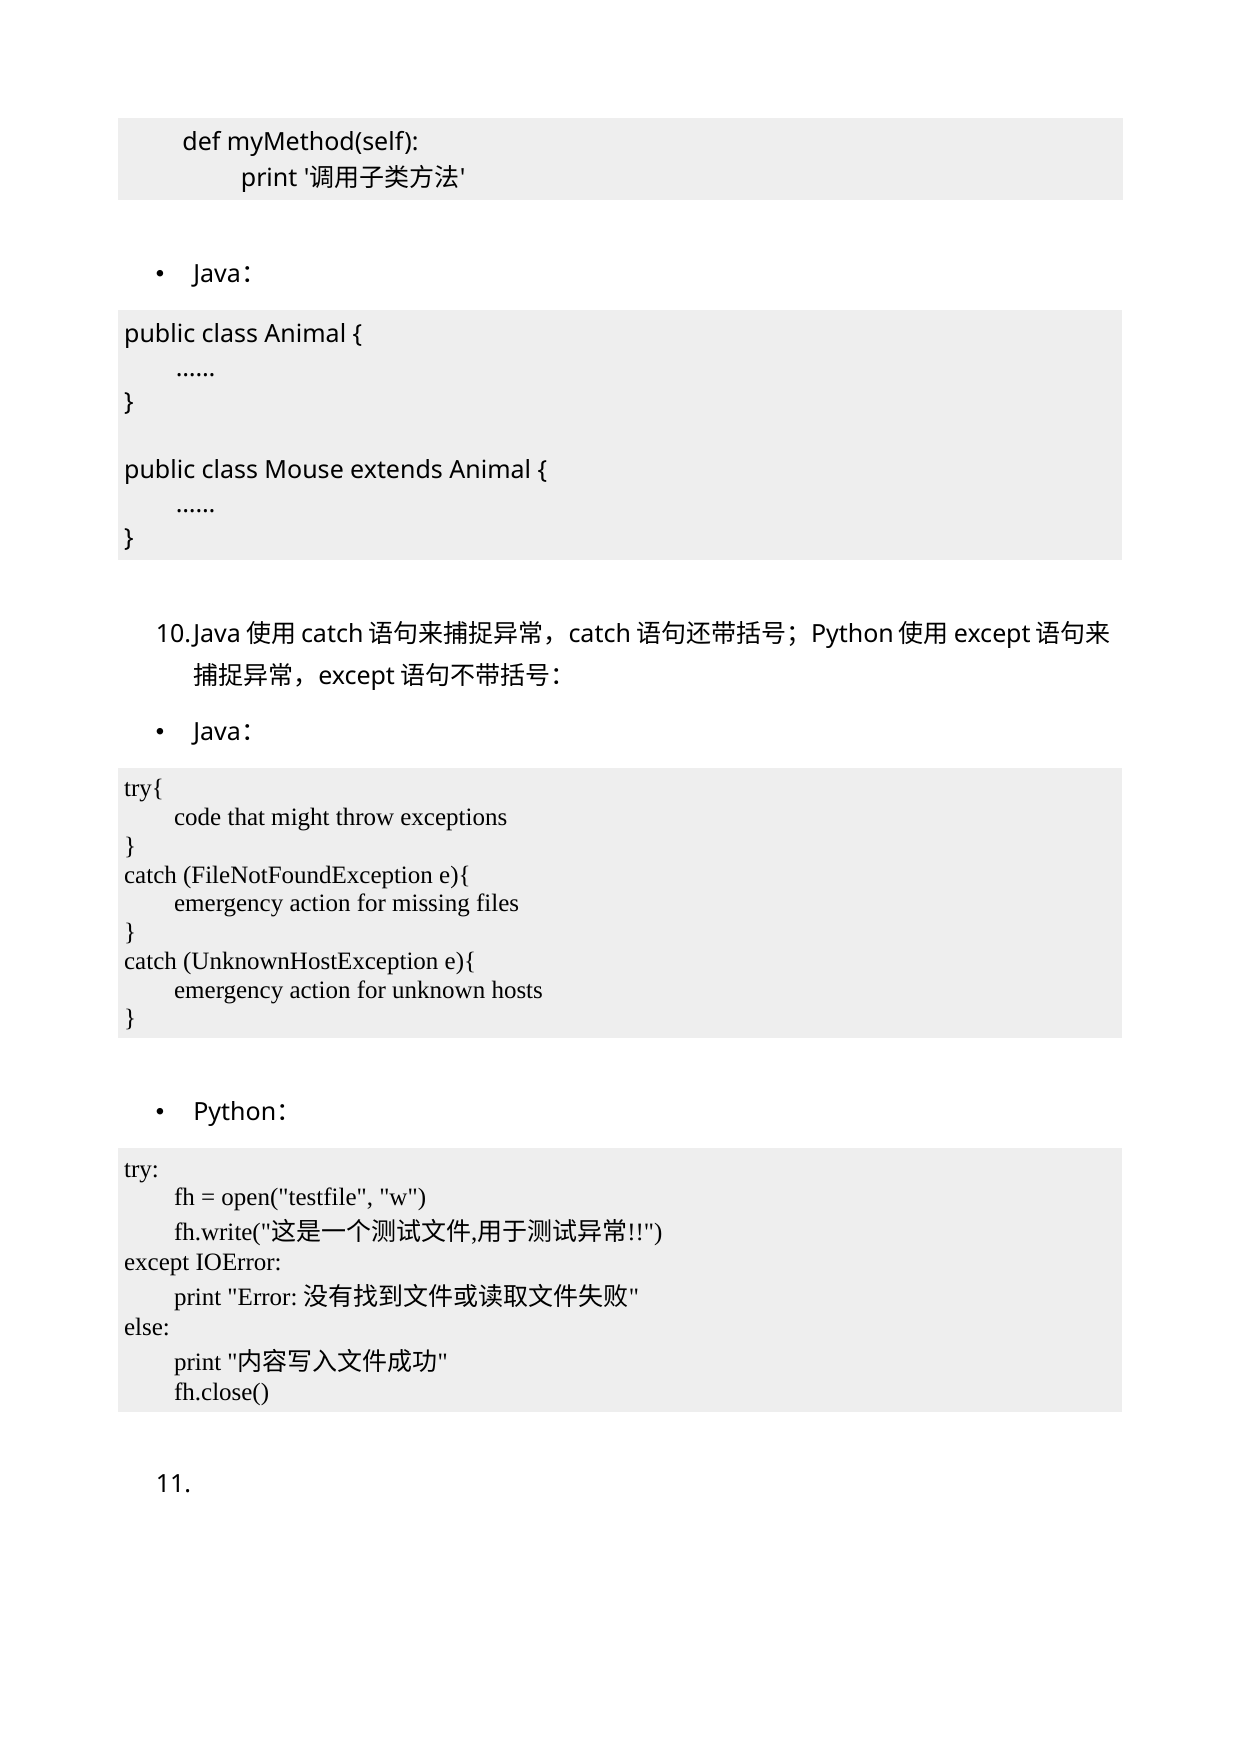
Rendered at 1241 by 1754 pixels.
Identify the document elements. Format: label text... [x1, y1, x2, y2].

list Java： [156, 254, 1122, 290]
table_header try{ code that might throw exceptions } catch (FileNotFoundException e){ emergency action for missing files } catch (UnknownHostException e){ emergency action for unknown hosts } [118, 768, 1122, 1038]
list Java使用catch语句来捕捉异常，catch语句还带括号；Python使用except语句来捕捉异常，except语句不带括号： [156, 613, 1122, 691]
table_header public class Animal { …… } public class Mouse extends Animal { …… } [118, 310, 1122, 560]
table_header try: fh = open("testfile", "w") fh.write("这是一个测试文件,用于测试异常!!") except IOError: print "Error: 没有找到文件或读取文件失败" else: print "内容写入文件成功" fh.close() [118, 1148, 1122, 1412]
table_header def myMethod(self): print '调用子类方法' [118, 118, 1123, 200]
list Java： [156, 711, 1122, 748]
list Python： [156, 1092, 1122, 1128]
